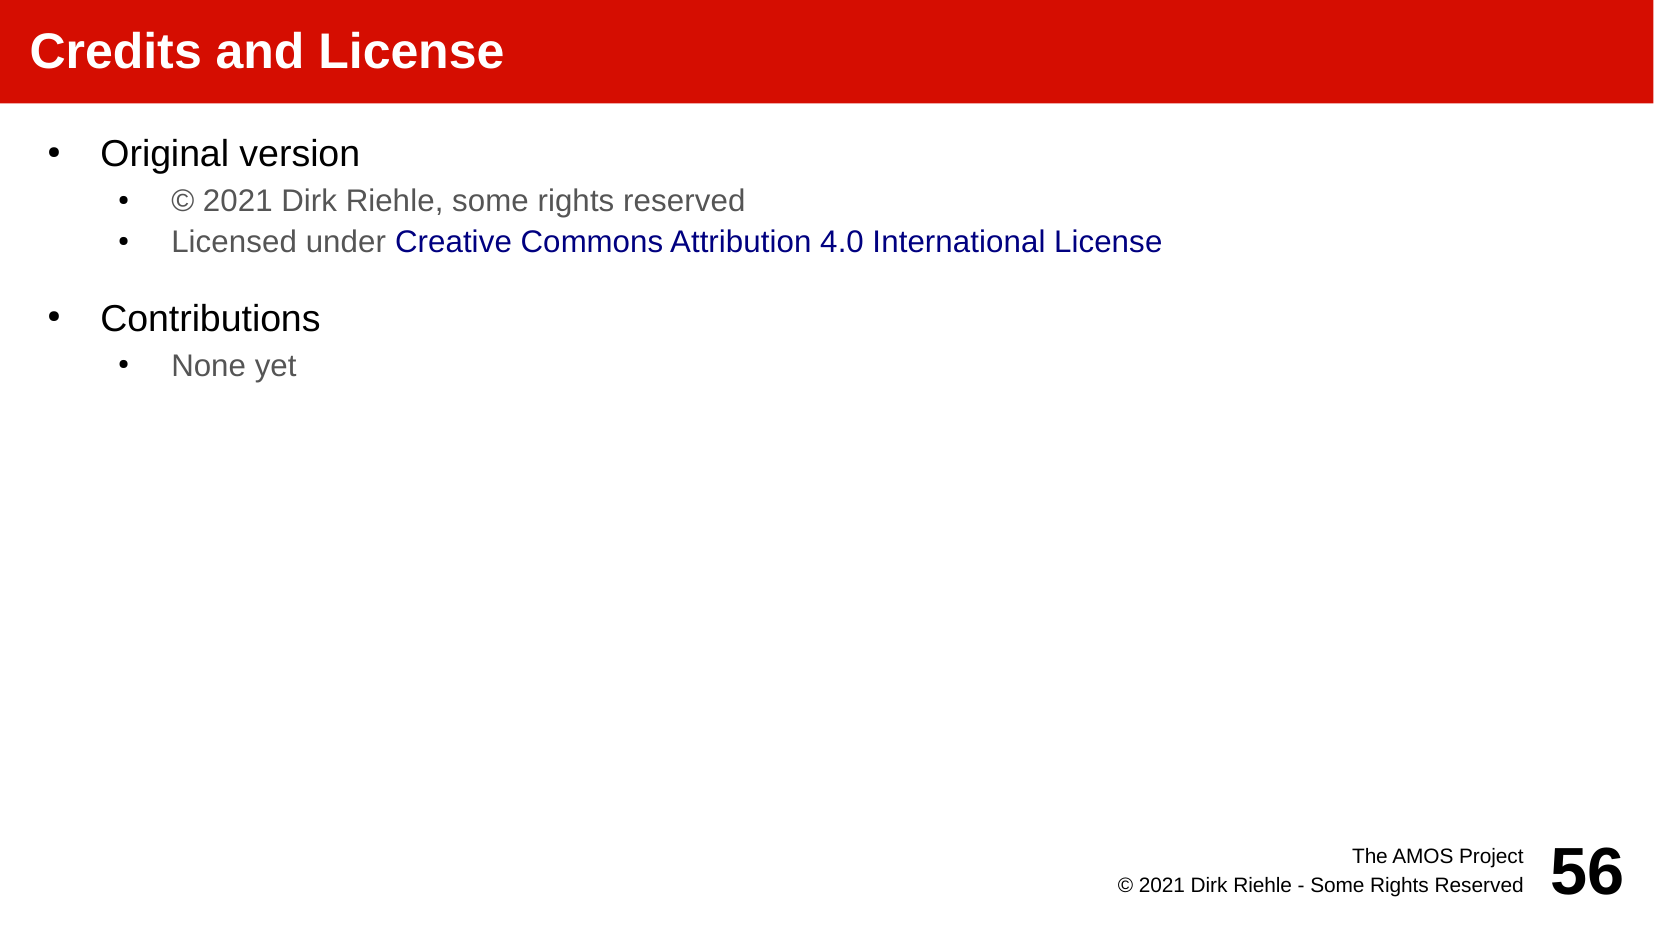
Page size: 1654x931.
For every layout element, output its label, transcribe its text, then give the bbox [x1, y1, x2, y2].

list Original version © 2021 Dirk Riehle, some rights reserved Licensed under Creative Commons Attribution 4.0 International License Contributions None yet [29, 132, 1625, 813]
title Credits and License [0, 0, 1654, 104]
